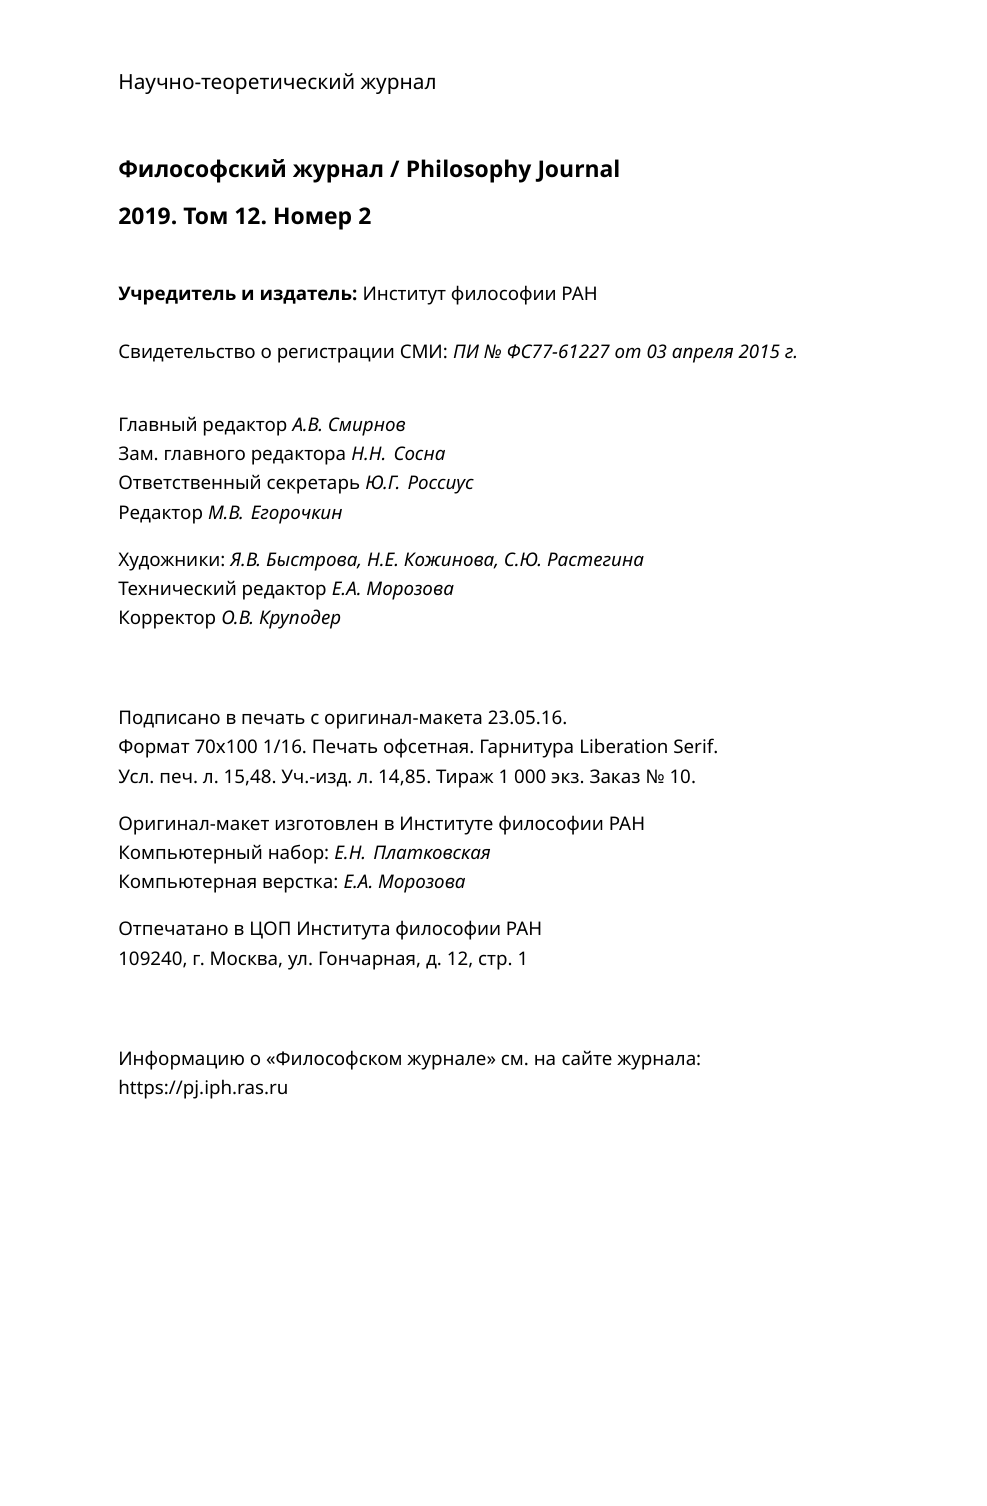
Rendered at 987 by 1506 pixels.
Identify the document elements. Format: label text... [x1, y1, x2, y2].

text Философский журнал / Philosophy Journal 2019. Том 12. Номер 2 [118, 153, 868, 231]
text Корректор О.В. Круподер [118, 604, 868, 630]
text Оригинал-макет изготовлен в Институте философии РАН Компьютерный набор: Е.Н. Платковская [118, 810, 868, 865]
text Художники: Я.В. Быстрова, Н.Е. Кожинова, С.Ю. Растегина [118, 546, 868, 571]
text Отпечатано в ЦОП Института философии РАН 109240, г. Москва, ул. Гончарная, д. 12, стр. 1 [118, 916, 868, 970]
text Информацию о «Философском журнале» см. на сайте журнала: https://pj.iph.ras.ru [118, 1045, 868, 1100]
text Научно-теоретический журнал [118, 71, 868, 94]
text Учредитель и издатель: Институт философии РАН [118, 282, 868, 305]
text Главный редактор А.В. Смирнов [118, 411, 868, 437]
text Компьютерная верстка: Е.А. Морозова [118, 869, 868, 894]
text Технический редактор Е.А. Морозова [118, 575, 868, 601]
text Свидетельство о регистрации СМИ: ПИ № ФС77-61227 от 03 апреля 2015 г. [118, 340, 868, 363]
text Подписано в печать с оригинал-макета 23.05.16. Формат 70х100 1/16. Печать офсетная. Гарнитура Liberation Serif. Усл. печ. л. 15,48. Уч.-изд. л. 14,85. Тираж 1 000 экз. Заказ № 10. [118, 704, 868, 789]
text Зам. главного редактора Н.Н. Сосна Ответственный секретарь Ю.Г. Россиус Редактор М.В. Егорочкин [118, 440, 868, 524]
